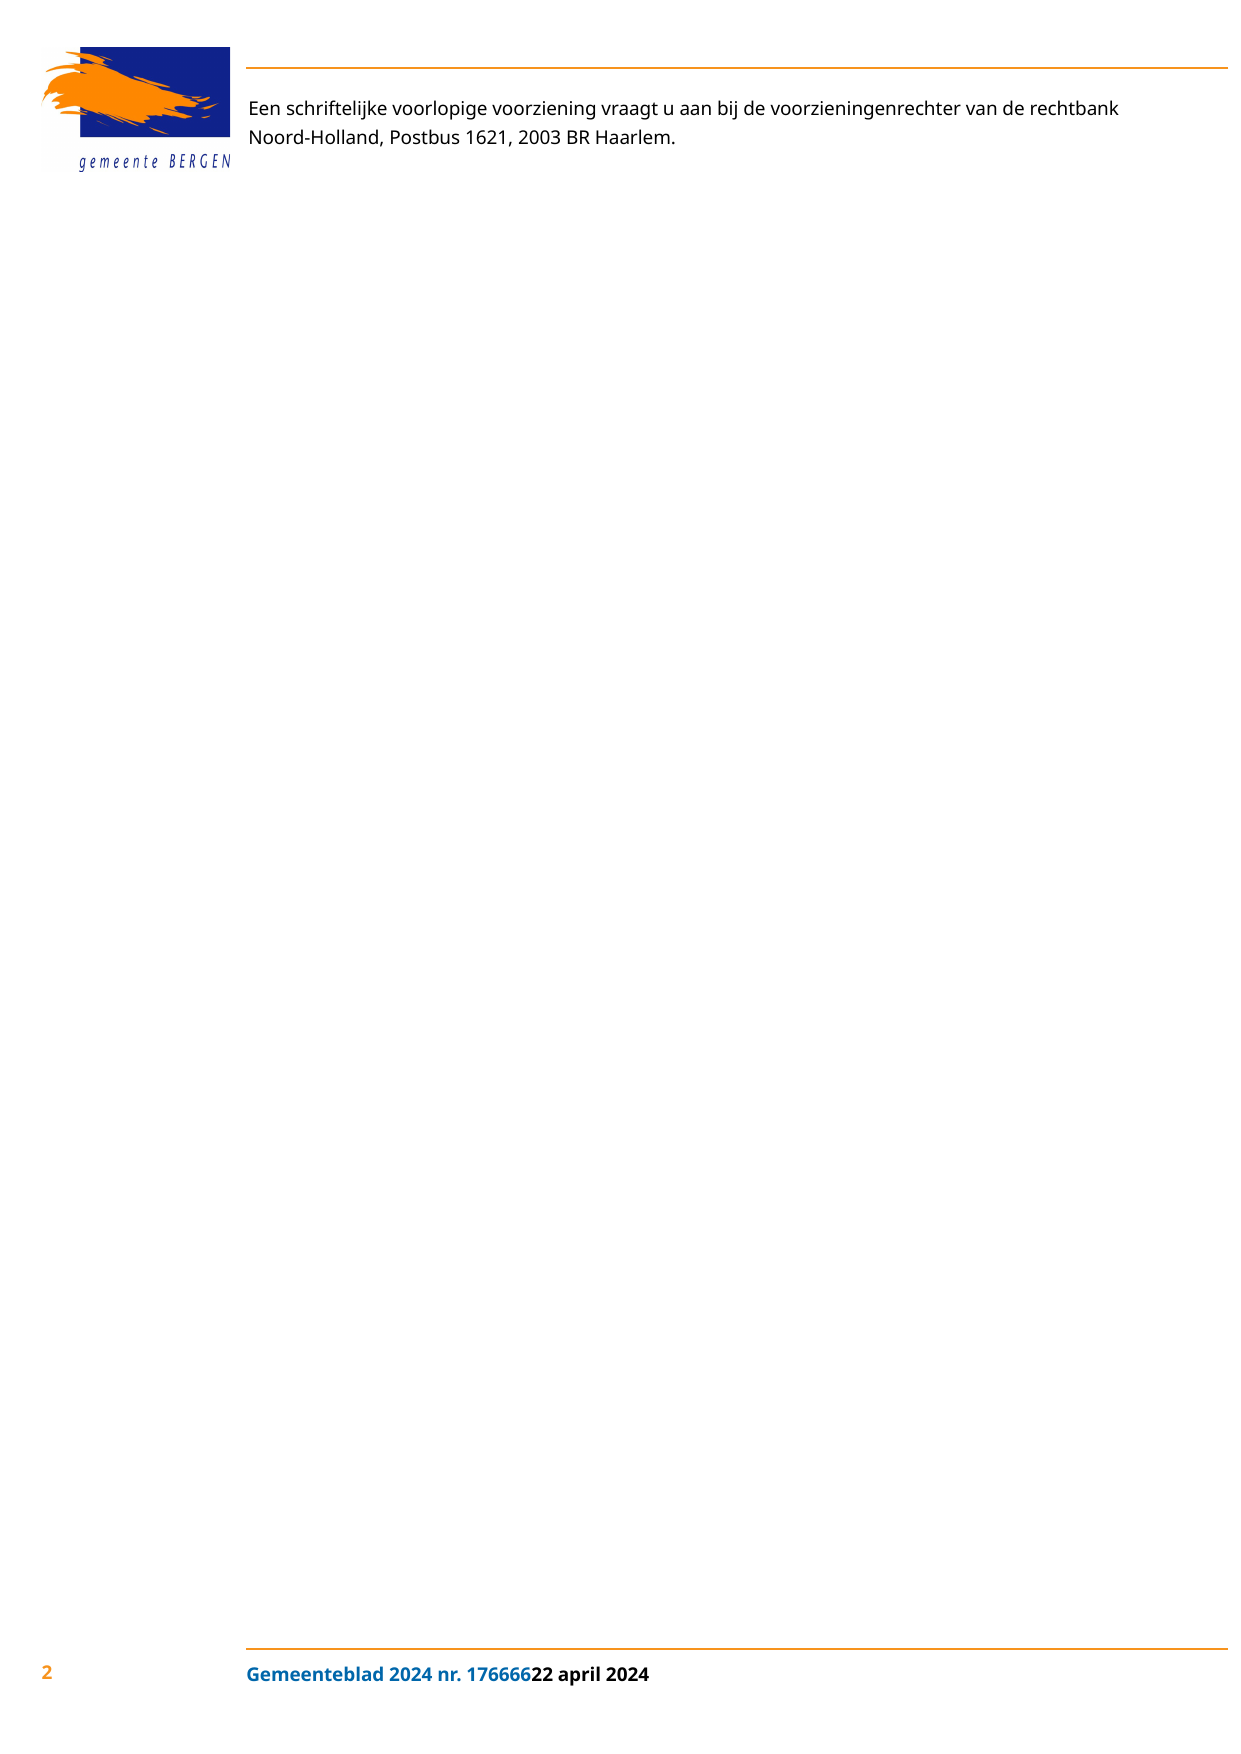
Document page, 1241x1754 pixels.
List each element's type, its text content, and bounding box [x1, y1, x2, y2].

picture [41, 47, 231, 172]
text Een schriftelijke voorlopige voorziening vraagt u aan bij de voorzieningenrechter van de rechtbank Noord-Holland, Postbus 1621, 2003 BR Haarlem. [248, 95, 1152, 150]
